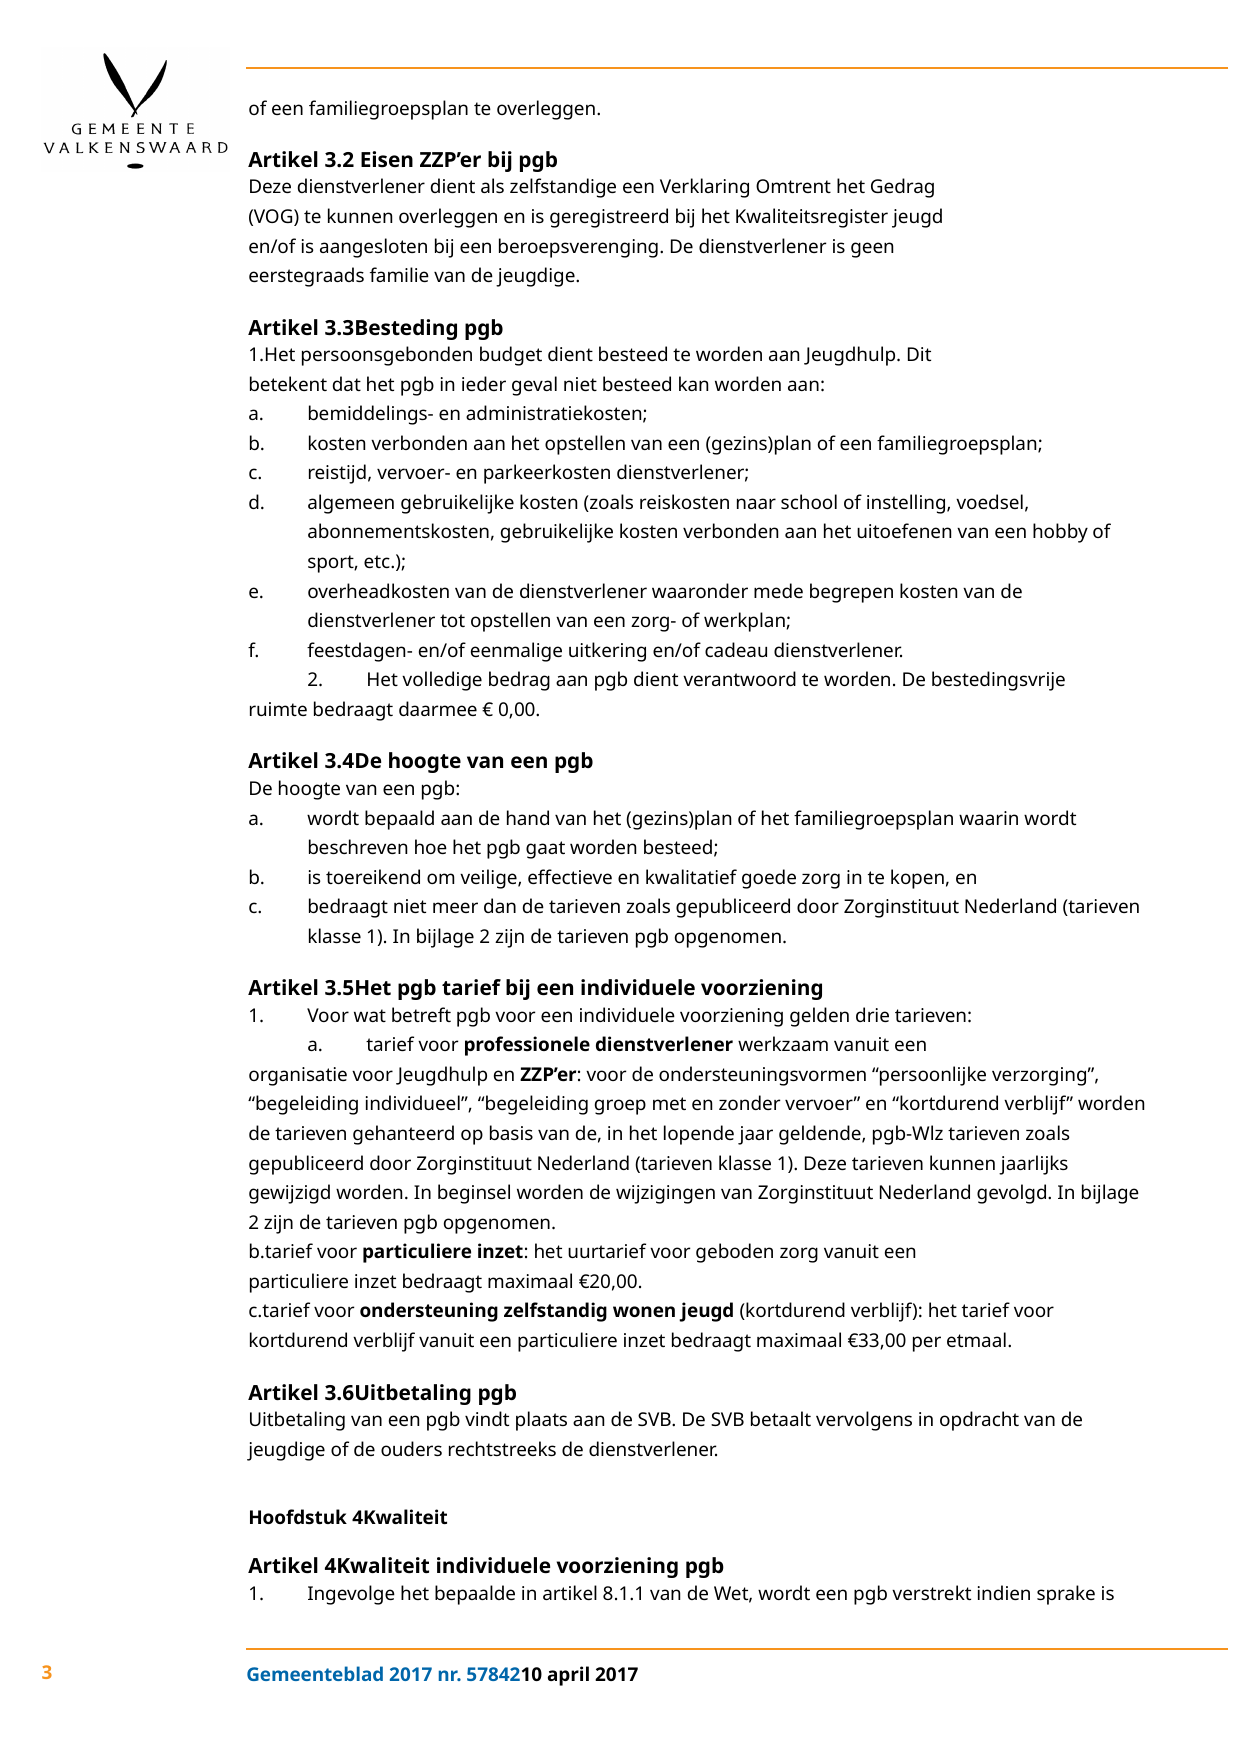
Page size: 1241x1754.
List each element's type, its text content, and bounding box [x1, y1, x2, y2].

text particuliere inzet bedraagt maximaal €20,00. [248, 1268, 1152, 1294]
text Artikel 3.2 Eisen ZZP’er bij pgb [248, 145, 1152, 174]
list overheadkosten van de dienstverlener waaronder mede begrepen kosten van de dienstverlener tot opstellen van een zorg- of werkplan; [248, 578, 1152, 633]
text eerstegraads familie van de jeugdige. [248, 262, 1152, 288]
text Artikel 3.3Besteding pgb [248, 313, 1152, 341]
list bemiddelings- en administratiekosten; [248, 400, 1152, 426]
text Hoofdstuk 4Kwaliteit [248, 1502, 1152, 1531]
list algemeen gebruikelijke kosten (zoals reiskosten naar school of instelling, voedsel, abonnementskosten, gebruikelijke kosten verbonden aan het uitoefenen van een hobby of sport, etc.); [248, 489, 1152, 574]
text Artikel 4Kwaliteit individuele voorziening pgb [248, 1551, 1152, 1580]
list kosten verbonden aan het opstellen van een (gezins)plan of een familiegroepsplan; [248, 430, 1152, 456]
text betekent dat het pgb in ieder geval niet besteed kan worden aan: [248, 371, 1152, 397]
list Voor wat betreft pgb voor een individuele voorziening gelden drie tarieven: [248, 1002, 1152, 1028]
list reistijd, vervoer- en parkeerkosten dienstverlener; [248, 459, 1152, 485]
text en/of is aangesloten bij een beroepsverenging. De dienstverlener is geen [248, 233, 1152, 258]
text Uitbetaling van een pgb vindt plaats aan de SVB. De SVB betaalt vervolgens in opdracht van de jeugdige of de ouders rechtstreeks de dienstverlener. [248, 1406, 1152, 1461]
list Ingevolge het bepaalde in artikel 8.1.1 van de Wet, wordt een pgb verstrekt indien sprake is [248, 1580, 1152, 1606]
text organisatie voor Jeugdhulp en ZZP’er: voor de ondersteuningsvormen “persoonlijke verzorging”, “begeleiding individueel”, “begeleiding groep met en zonder vervoer” en “kortdurend verblijf” worden de tarieven gehanteerd op basis van de, in het lopende jaar geldende, pgb-Wlz tarieven zoals gepubliceerd door Zorginstituut Nederland (tarieven klasse 1). Deze tarieven kunnen jaarlijks gewijzigd worden. In beginsel worden de wijzigingen van Zorginstituut Nederland gevolgd. In bijlage 2 zijn de tarieven pgb opgenomen. [248, 1061, 1152, 1235]
text 1.Het persoonsgebonden budget dient besteed te worden aan Jeugdhulp. Dit [248, 341, 1152, 367]
list wordt bepaald aan de hand van het (gezins)plan of het familiegroepsplan waarin wordt beschreven hoe het pgb gaat worden besteed; [248, 805, 1152, 860]
picture [41, 47, 231, 172]
text (VOG) te kunnen overleggen en is geregistreerd bij het Kwaliteitsregister jeugd [248, 203, 1152, 229]
text Artikel 3.4De hoogte van een pgb [248, 747, 1152, 775]
text of een familiegroepsplan te overleggen. [248, 95, 1152, 121]
text c.tarief voor ondersteuning zelfstandig wonen jeugd (kortdurend verblijf): het tarief voor kortdurend verblijf vanuit een particuliere inzet bedraagt maximaal €33,00 per etmaal. [248, 1298, 1152, 1353]
list feestdagen- en/of eenmalige uitkering en/of cadeau dienstverlener. [248, 637, 1152, 663]
list Het volledige bedrag aan pgb dient verantwoord te worden. De bestedingsvrije [307, 667, 1152, 692]
text ruimte bedraagt daarmee € 0,00. [248, 696, 1152, 722]
text Deze dienstverlener dient als zelfstandige een Verklaring Omtrent het Gedrag [248, 174, 1152, 199]
list bedraagt niet meer dan de tarieven zoals gepubliceerd door Zorginstituut Nederland (tarieven klasse 1). In bijlage 2 zijn de tarieven pgb opgenomen. [248, 893, 1152, 949]
list is toereikend om veilige, effectieve en kwalitatief goede zorg in te kopen, en [248, 864, 1152, 889]
text b.tarief voor particuliere inzet: het uurtarief voor geboden zorg vanuit een [248, 1238, 1152, 1264]
text Artikel 3.5Het pgb tarief bij een individuele voorziening [248, 973, 1152, 1002]
text Artikel 3.6Uitbetaling pgb [248, 1378, 1152, 1406]
list tarief voor professionele dienstverlener werkzaam vanuit een [307, 1031, 1152, 1057]
text De hoogte van een pgb: [248, 775, 1152, 801]
